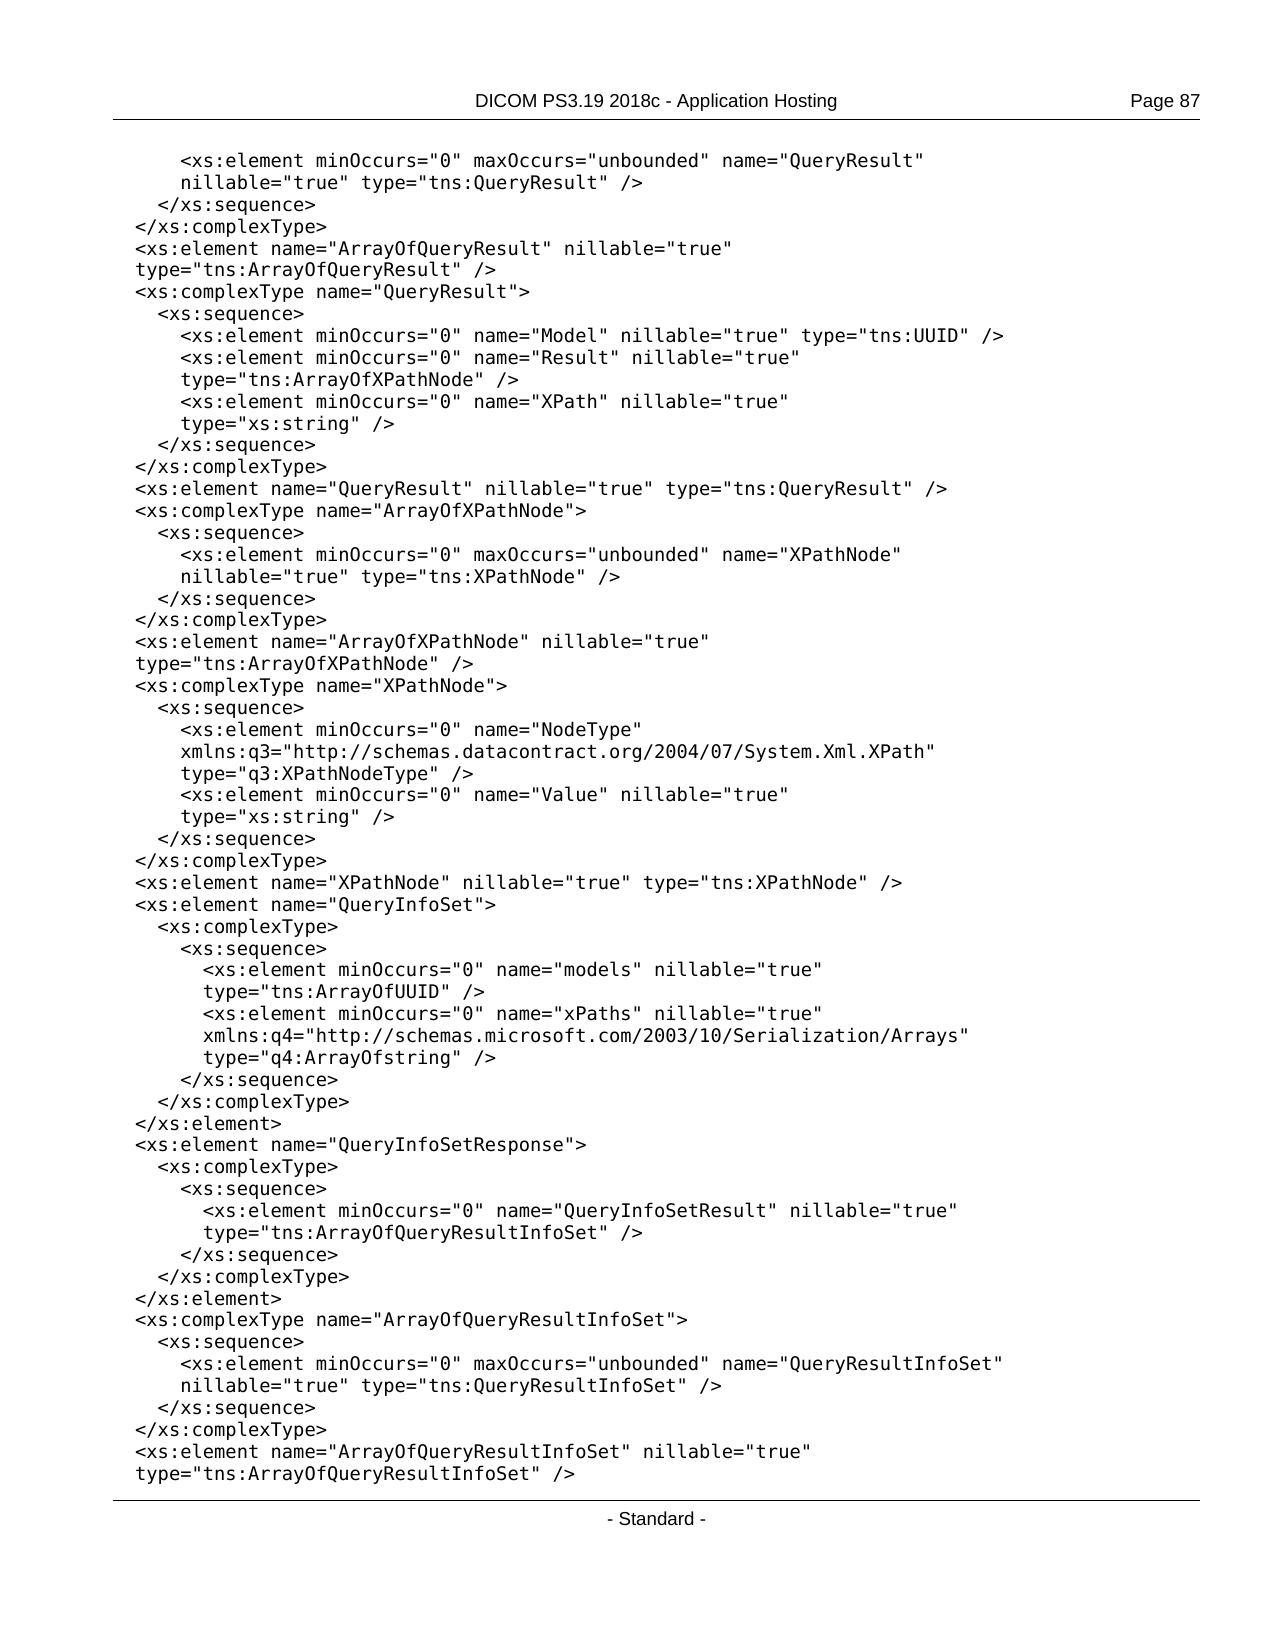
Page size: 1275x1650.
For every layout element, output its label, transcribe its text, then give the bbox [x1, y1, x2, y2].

text <xs:element minOccurs="0" maxOccurs="unbounded" name="QueryResult" nillable="true" type="tns:QueryResult" /> </xs:sequence> </xs:complexType> <xs:element name="ArrayOfQueryResult" nillable="true" type="tns:ArrayOfQueryResult" /> <xs:complexType name="QueryResult"> <xs:sequence> <xs:element minOccurs="0" name="Model" nillable="true" type="tns:UUID" /> <xs:element minOccurs="0" name="Result" nillable="true" type="tns:ArrayOfXPathNode" /> <xs:element minOccurs="0" name="XPath" nillable="true" type="xs:string" /> </xs:sequence> </xs:complexType> <xs:element name="QueryResult" nillable="true" type="tns:QueryResult" /> <xs:complexType name="ArrayOfXPathNode"> <xs:sequence> <xs:element minOccurs="0" maxOccurs="unbounded" name="XPathNode" nillable="true" type="tns:XPathNode" /> </xs:sequence> </xs:complexType> <xs:element name="ArrayOfXPathNode" nillable="true" type="tns:ArrayOfXPathNode" /> <xs:complexType name="XPathNode"> <xs:sequence> <xs:element minOccurs="0" name="NodeType" xmlns:q3="http://schemas.datacontract.org/2004/07/System.Xml.XPath" type="q3:XPathNodeType" /> <xs:element minOccurs="0" name="Value" nillable="true" type="xs:string" /> </xs:sequence> </xs:complexType> <xs:element name="XPathNode" nillable="true" type="tns:XPathNode" /> <xs:element name="QueryInfoSet"> <xs:complexType> <xs:sequence> <xs:element minOccurs="0" name="models" nillable="true" type="tns:ArrayOfUUID" /> <xs:element minOccurs="0" name="xPaths" nillable="true" xmlns:q4="http://schemas.microsoft.com/2003/10/Serialization/Arrays" type="q4:ArrayOfstring" /> </xs:sequence> </xs:complexType> </xs:element> <xs:element name="QueryInfoSetResponse"> <xs:complexType> <xs:sequence> <xs:element minOccurs="0" name="QueryInfoSetResult" nillable="true" type="tns:ArrayOfQueryResultInfoSet" /> </xs:sequence> </xs:complexType> </xs:element> <xs:complexType name="ArrayOfQueryResultInfoSet"> <xs:sequence> <xs:element minOccurs="0" maxOccurs="unbounded" name="QueryResultInfoSet" nillable="true" type="tns:QueryResultInfoSet" /> </xs:sequence> </xs:complexType> <xs:element name="ArrayOfQueryResultInfoSet" nillable="true" type="tns:ArrayOfQueryResultInfoSet" /> [112, 150, 1200, 1484]
